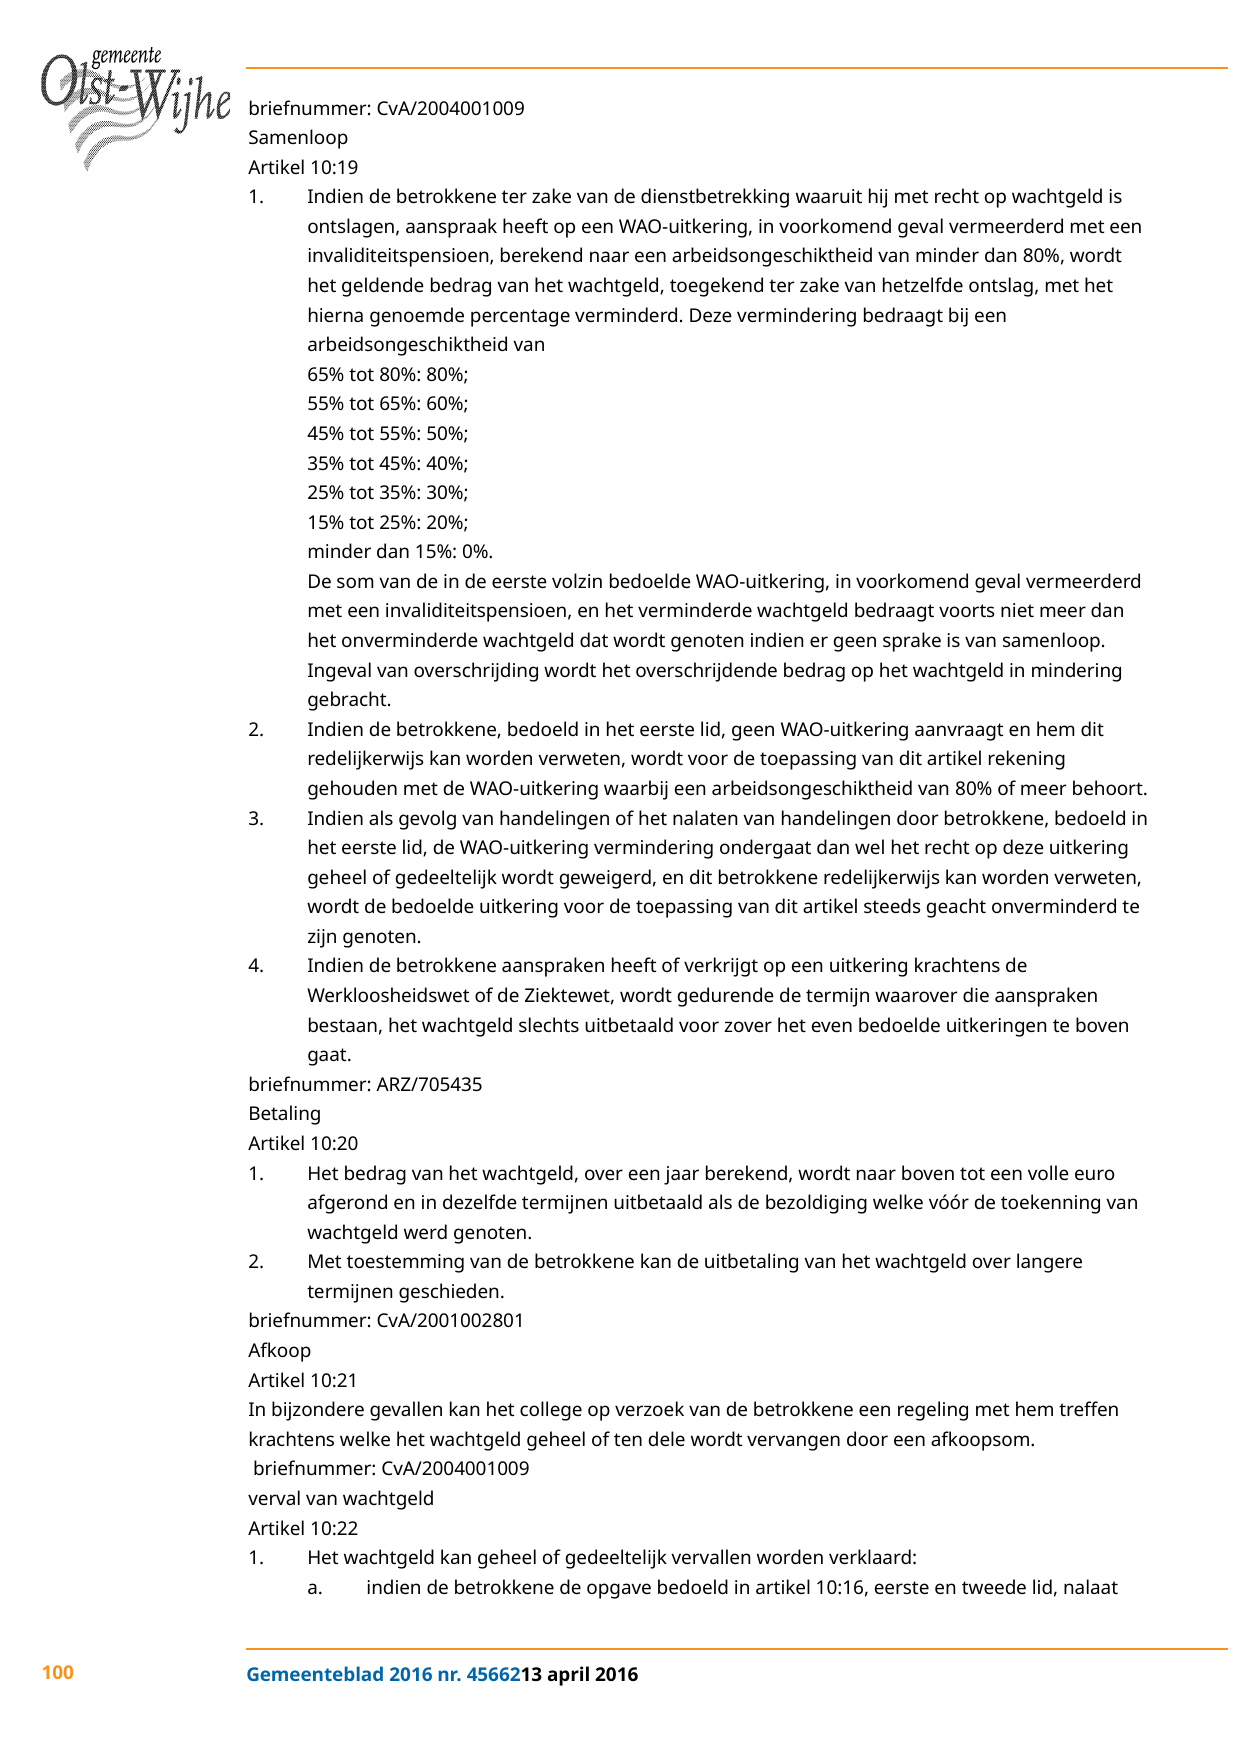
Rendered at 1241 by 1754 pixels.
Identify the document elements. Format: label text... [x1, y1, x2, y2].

text Afkoop [248, 1337, 1152, 1363]
list 65% tot 80%: 80%; [248, 361, 1152, 387]
list Indien de betrokkene aanspraken heeft of verkrijgt op een uitkering krachtens de Werkloosheidswet of de Ziektewet, wordt gedurende de termijn waarover die aanspraken bestaan, het wachtgeld slechts uitbetaald voor zover het even bedoelde uitkeringen te boven gaat. [248, 953, 1152, 1067]
list 15% tot 25%: 20%; [248, 509, 1152, 535]
text Artikel 10:21 [248, 1367, 1152, 1393]
text verval van wachtgeld [248, 1485, 1152, 1511]
picture [41, 47, 231, 172]
list indien de betrokkene de opgave bedoeld in artikel 10:16, eerste en tweede lid, nalaat [307, 1574, 1152, 1600]
text Artikel 10:22 [248, 1515, 1152, 1541]
text briefnummer: CvA/2001002801 [248, 1308, 1152, 1333]
list Het bedrag van het wachtgeld, over een jaar berekend, wordt naar boven tot een volle euro afgerond en in dezelfde termijnen uitbetaald als de bezoldiging welke vóór de toekenning van wachtgeld werd genoten. [248, 1160, 1152, 1245]
list 45% tot 55%: 50%; [248, 420, 1152, 446]
list De som van de in de eerste volzin bedoelde WAO-uitkering, in voorkomend geval vermeerderd met een invaliditeitspensioen, en het verminderde wachtgeld bedraagt voorts niet meer dan het onverminderde wachtgeld dat wordt genoten indien er geen sprake is van samenloop. Ingeval van overschrijding wordt het overschrijdende bedrag op het wachtgeld in mindering gebracht. [248, 568, 1152, 712]
text In bijzondere gevallen kan het college op verzoek van de betrokkene een regeling met hem treffen krachtens welke het wachtgeld geheel of ten dele wordt vervangen door een afkoopsom. [248, 1396, 1152, 1452]
list 55% tot 65%: 60%; [248, 391, 1152, 416]
text briefnummer: ARZ/705435 [248, 1071, 1152, 1097]
text Samenloop [248, 124, 1152, 150]
text Artikel 10:20 [248, 1130, 1152, 1156]
text briefnummer: CvA/2004001009 [248, 1456, 1152, 1481]
text briefnummer: CvA/2004001009 [248, 95, 1152, 121]
list Indien als gevolg van handelingen of het nalaten van handelingen door betrokkene, bedoeld in het eerste lid, de WAO-uitkering vermindering ondergaat dan wel het recht op deze uitkering geheel of gedeeltelijk wordt geweigerd, en dit betrokkene redelijkerwijs kan worden verweten, wordt de bedoelde uitkering voor de toepassing van dit artikel steeds geacht onverminderd te zijn genoten. [248, 805, 1152, 949]
text Betaling [248, 1101, 1152, 1126]
list Indien de betrokkene ter zake van de dienstbetrekking waaruit hij met recht op wachtgeld is ontslagen, aanspraak heeft op een WAO-uitkering, in voorkomend geval vermeerderd met een invaliditeitspensioen, berekend naar een arbeidsongeschiktheid van minder dan 80%, wordt het geldende bedrag van het wachtgeld, toegekend ter zake van hetzelfde ontslag, met het hierna genoemde percentage verminderd. Deze vermindering bedraagt bij een arbeidsongeschiktheid van [248, 183, 1152, 357]
text Artikel 10:19 [248, 154, 1152, 180]
list Indien de betrokkene, bedoeld in het eerste lid, geen WAO-uitkering aanvraagt en hem dit redelijkerwijs kan worden verweten, wordt voor de toepassing van dit artikel rekening gehouden met de WAO-uitkering waarbij een arbeidsongeschiktheid van 80% of meer behoort. [248, 716, 1152, 801]
list minder dan 15%: 0%. [248, 538, 1152, 564]
list 25% tot 35%: 30%; [248, 479, 1152, 505]
list 35% tot 45%: 40%; [248, 450, 1152, 476]
list Met toestemming van de betrokkene kan de uitbetaling van het wachtgeld over langere termijnen geschieden. [248, 1248, 1152, 1304]
list Het wachtgeld kan geheel of gedeeltelijk vervallen worden verklaard: [248, 1544, 1152, 1570]
